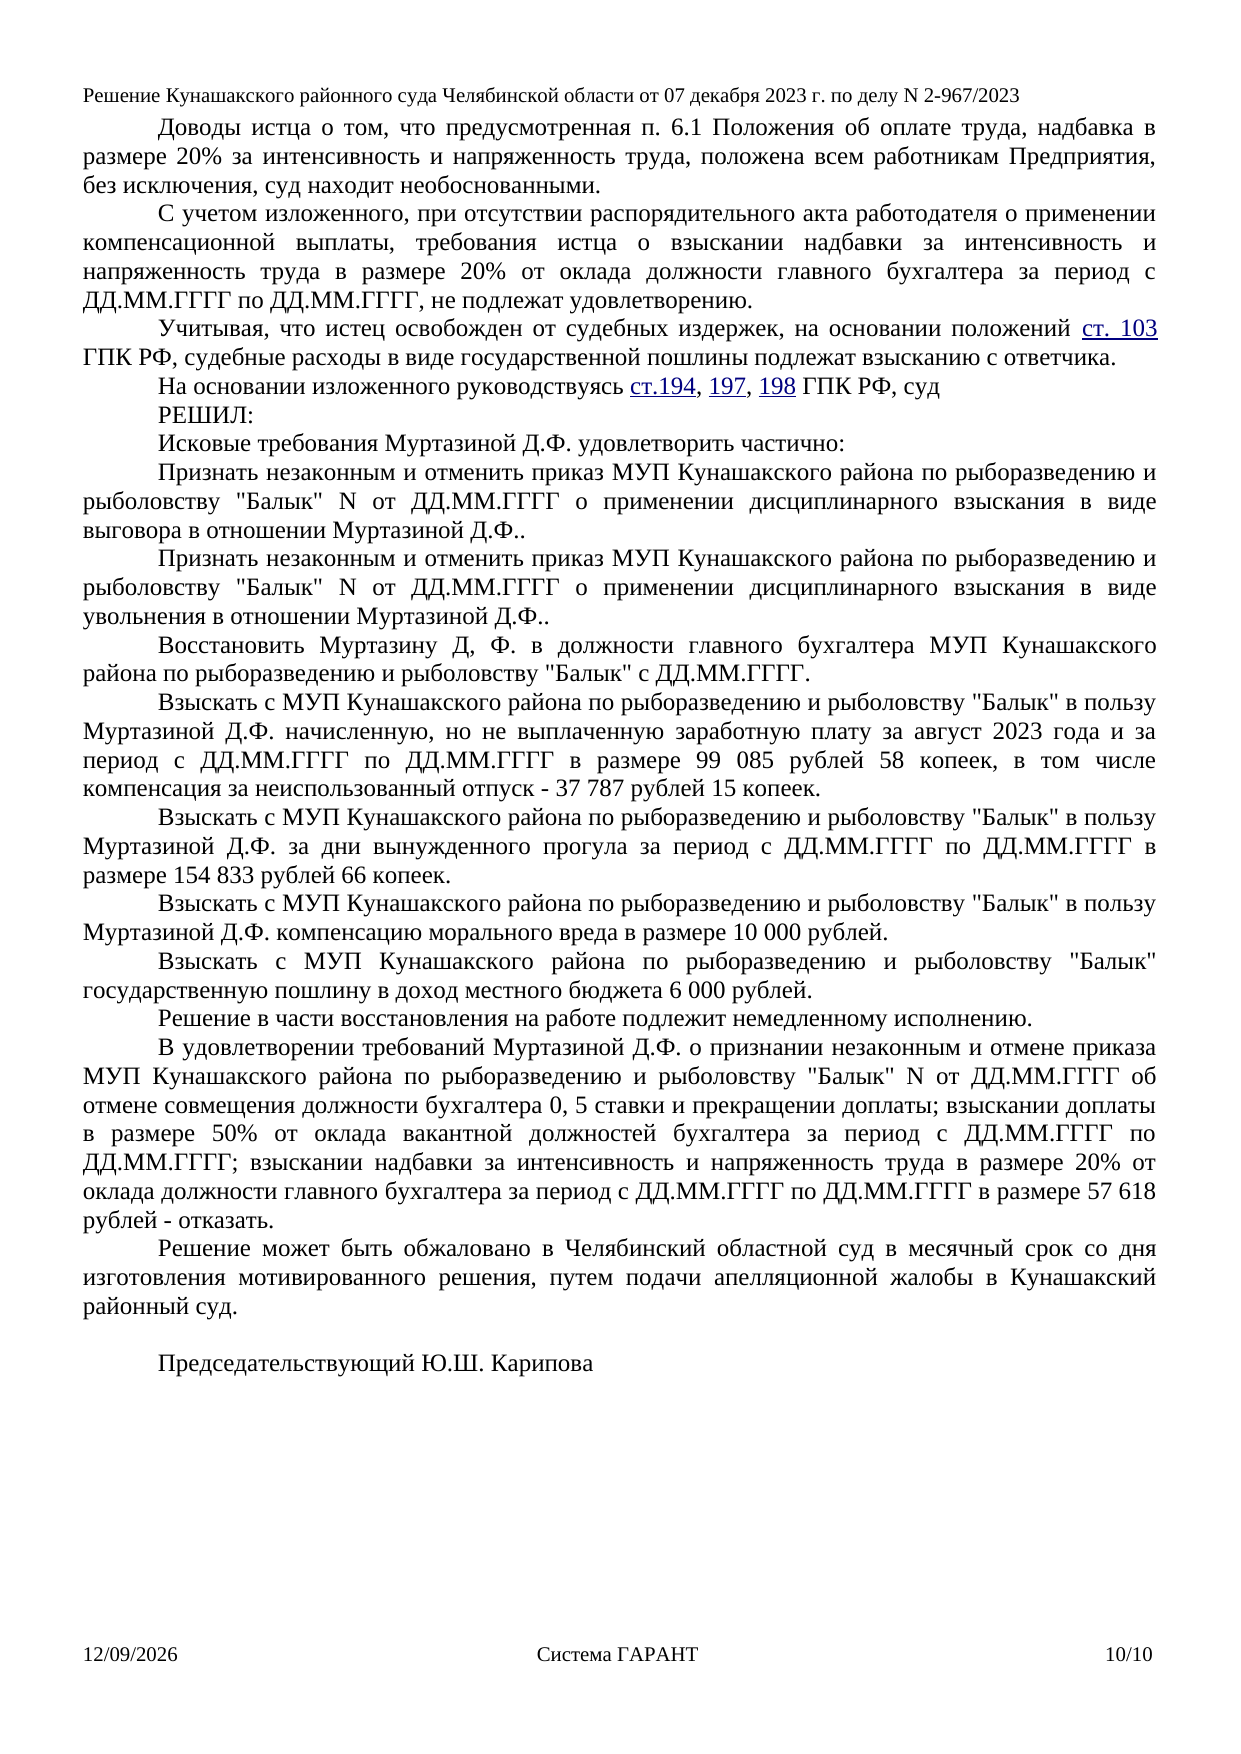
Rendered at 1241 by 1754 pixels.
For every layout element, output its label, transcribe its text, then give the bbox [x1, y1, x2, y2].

text С учетом изложенного, при отсутствии распорядительного акта работодателя о применении компенсационной выплаты, требования истца о взыскании надбавки за интенсивность и напряженность труда в размере 20% от оклада должности главного бухгалтера за период с ДД.ММ.ГГГГ по ДД.ММ.ГГГГ, не подлежат удовлетворению. [83, 198, 1157, 313]
text Взыскать с МУП Кунашакского района по рыборазведению и рыболовству "Балык" государственную пошлину в доход местного бюджета 6 000 рублей. [83, 946, 1157, 1003]
text В удовлетворении требований Муртазиной Д.Ф. о признании незаконным и отмене приказа МУП Кунашакского района по рыборазведению и рыболовству "Балык" N от ДД.ММ.ГГГГ об отмене совмещения должности бухгалтера 0, 5 ставки и прекращении доплаты; взыскании доплаты в размере 50% от оклада вакантной должностей бухгалтера за период с ДД.ММ.ГГГГ по ДД.ММ.ГГГГ; взыскании надбавки за интенсивность и напряженность труда в размере 20% от оклада должности главного бухгалтера за период с ДД.ММ.ГГГГ по ДД.ММ.ГГГГ в размере 57 618 рублей - отказать. [83, 1032, 1157, 1233]
text Признать незаконным и отменить приказ МУП Кунашакского района по рыборазведению и рыболовству "Балык" N от ДД.ММ.ГГГГ о применении дисциплинарного взыскания в виде выговора в отношении Муртазиной Д.Ф.. [83, 457, 1157, 543]
text Председательствующий Ю.Ш. Карипова [83, 1348, 1157, 1377]
text Признать незаконным и отменить приказ МУП Кунашакского района по рыборазведению и рыболовству "Балык" N от ДД.ММ.ГГГГ о применении дисциплинарного взыскания в виде увольнения в отношении Муртазиной Д.Ф.. [83, 543, 1157, 630]
text Восстановить Муртазину Д, Ф. в должности главного бухгалтера МУП Кунашакского района по рыборазведению и рыболовству "Балык" с ДД.ММ.ГГГГ. [83, 630, 1157, 687]
text Решение может быть обжаловано в Челябинский областной суд в месячный срок со дня изготовления мотивированного решения, путем подачи апелляционной жалобы в Кунашакский районный суд. [83, 1233, 1157, 1320]
text Решение в части восстановления на работе подлежит немедленному исполнению. [83, 1003, 1157, 1032]
text Взыскать с МУП Кунашакского района по рыборазведению и рыболовству "Балык" в пользу Муртазиной Д.Ф. компенсацию морального вреда в размере 10 000 рублей. [83, 888, 1157, 946]
text Доводы истца о том, что предусмотренная п. 6.1 Положения об оплате труда, надбавка в размере 20% за интенсивность и напряженность труда, положена всем работникам Предприятия, без исключения, суд находит необоснованными. [83, 112, 1157, 198]
text Взыскать с МУП Кунашакского района по рыборазведению и рыболовству "Балык" в пользу Муртазиной Д.Ф. начисленную, но не выплаченную заработную плату за август 2023 года и за период с ДД.ММ.ГГГГ по ДД.ММ.ГГГГ в размере 99 085 рублей 58 копеек, в том числе компенсация за неиспользованный отпуск - 37 787 рублей 15 копеек. [83, 687, 1157, 802]
text Исковые требования Муртазиной Д.Ф. удовлетворить частично: [83, 428, 1157, 457]
text РЕШИЛ: [83, 400, 1157, 428]
text Взыскать с МУП Кунашакского района по рыборазведению и рыболовству "Балык" в пользу Муртазиной Д.Ф. за дни вынужденного прогула за период с ДД.ММ.ГГГГ по ДД.ММ.ГГГГ в размере 154 833 рублей 66 копеек. [83, 802, 1157, 888]
text На основании изложенного руководствуясь ст.194, 197, 198 ГПК РФ, суд [83, 371, 1157, 400]
text Учитывая, что истец освобожден от судебных издержек, на основании положений ст. 103 ГПК РФ, судебные расходы в виде государственной пошлины подлежат взысканию с ответчика. [83, 313, 1157, 371]
